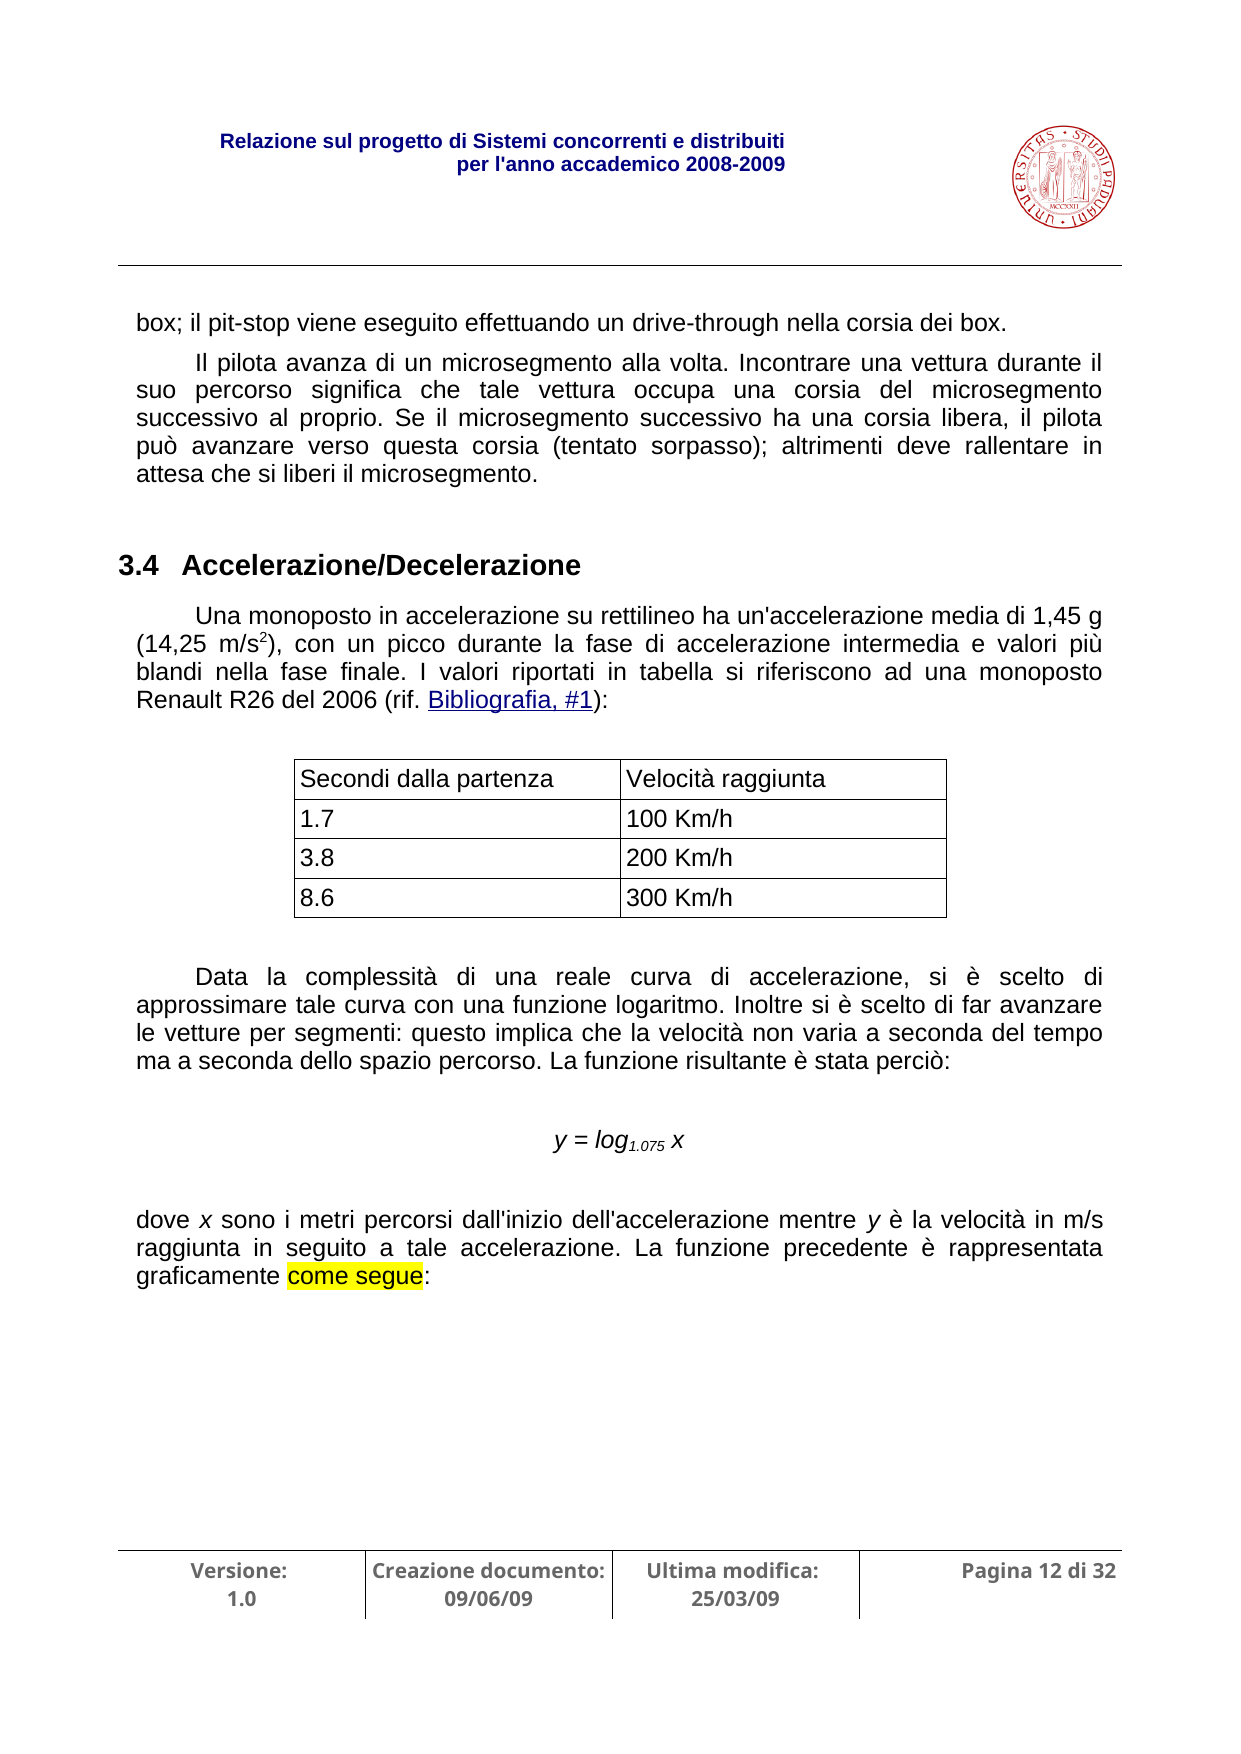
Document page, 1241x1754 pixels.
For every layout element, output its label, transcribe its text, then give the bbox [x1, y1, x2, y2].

text Data la complessità di una reale curva di accelerazione, si è scelto di approssimare tale curva con una funzione logaritmo. Inoltre si è scelto di far avanzare le vetture per segmenti: questo implica che la velocità non varia a seconda del tempo ma a seconda dello spazio percorso. La funzione risultante è stata perciò: [136, 963, 1104, 1075]
table_cell 300 Km/h [621, 879, 946, 917]
text Una monoposto in accelerazione su rettilineo ha un'accelerazione media di 1,45 g (14,25 m/s2), con un picco durante la fase di accelerazione intermedia e valori più blandi nella fase finale. I valori riportati in tabella si riferiscono ad una monoposto Renault R26 del 2006 (rif. Bibliografia, #1): [136, 602, 1104, 713]
table_header Secondi dalla partenza [295, 760, 620, 799]
subtitle Accelerazione/Decelerazione [118, 548, 1122, 581]
table_cell 3,8 [295, 839, 620, 878]
table_header Velocità raggiunta [621, 760, 946, 799]
table_cell 200 Km/h [621, 839, 946, 878]
text y = log1.075 x [136, 1126, 1104, 1154]
table_cell 100 Km/h [621, 800, 946, 838]
text box; il pit-stop viene eseguito effettuando un drive-through nella corsia dei box. [136, 309, 1104, 337]
text dove x sono i metri percorsi dall'inizio dell'accelerazione mentre y è la velocità in m/s raggiunta in seguito a tale accelerazione. La funzione precedente è rappresentata graficamente come segue: [136, 1206, 1104, 1290]
text Il pilota avanza di un microsegmento alla volta. Incontrare una vettura durante il suo percorso significa che tale vettura occupa una corsia del microsegmento successivo al proprio. Se il microsegmento successivo ha una corsia libera, il pilota può avanzare verso questa corsia (tentato sorpasso); altrimenti deve rallentare in attesa che si liberi il microsegmento. [136, 348, 1104, 488]
picture [1010, 123, 1117, 231]
table_cell 1,7 [295, 800, 620, 838]
table_cell 8,6 [295, 879, 620, 917]
